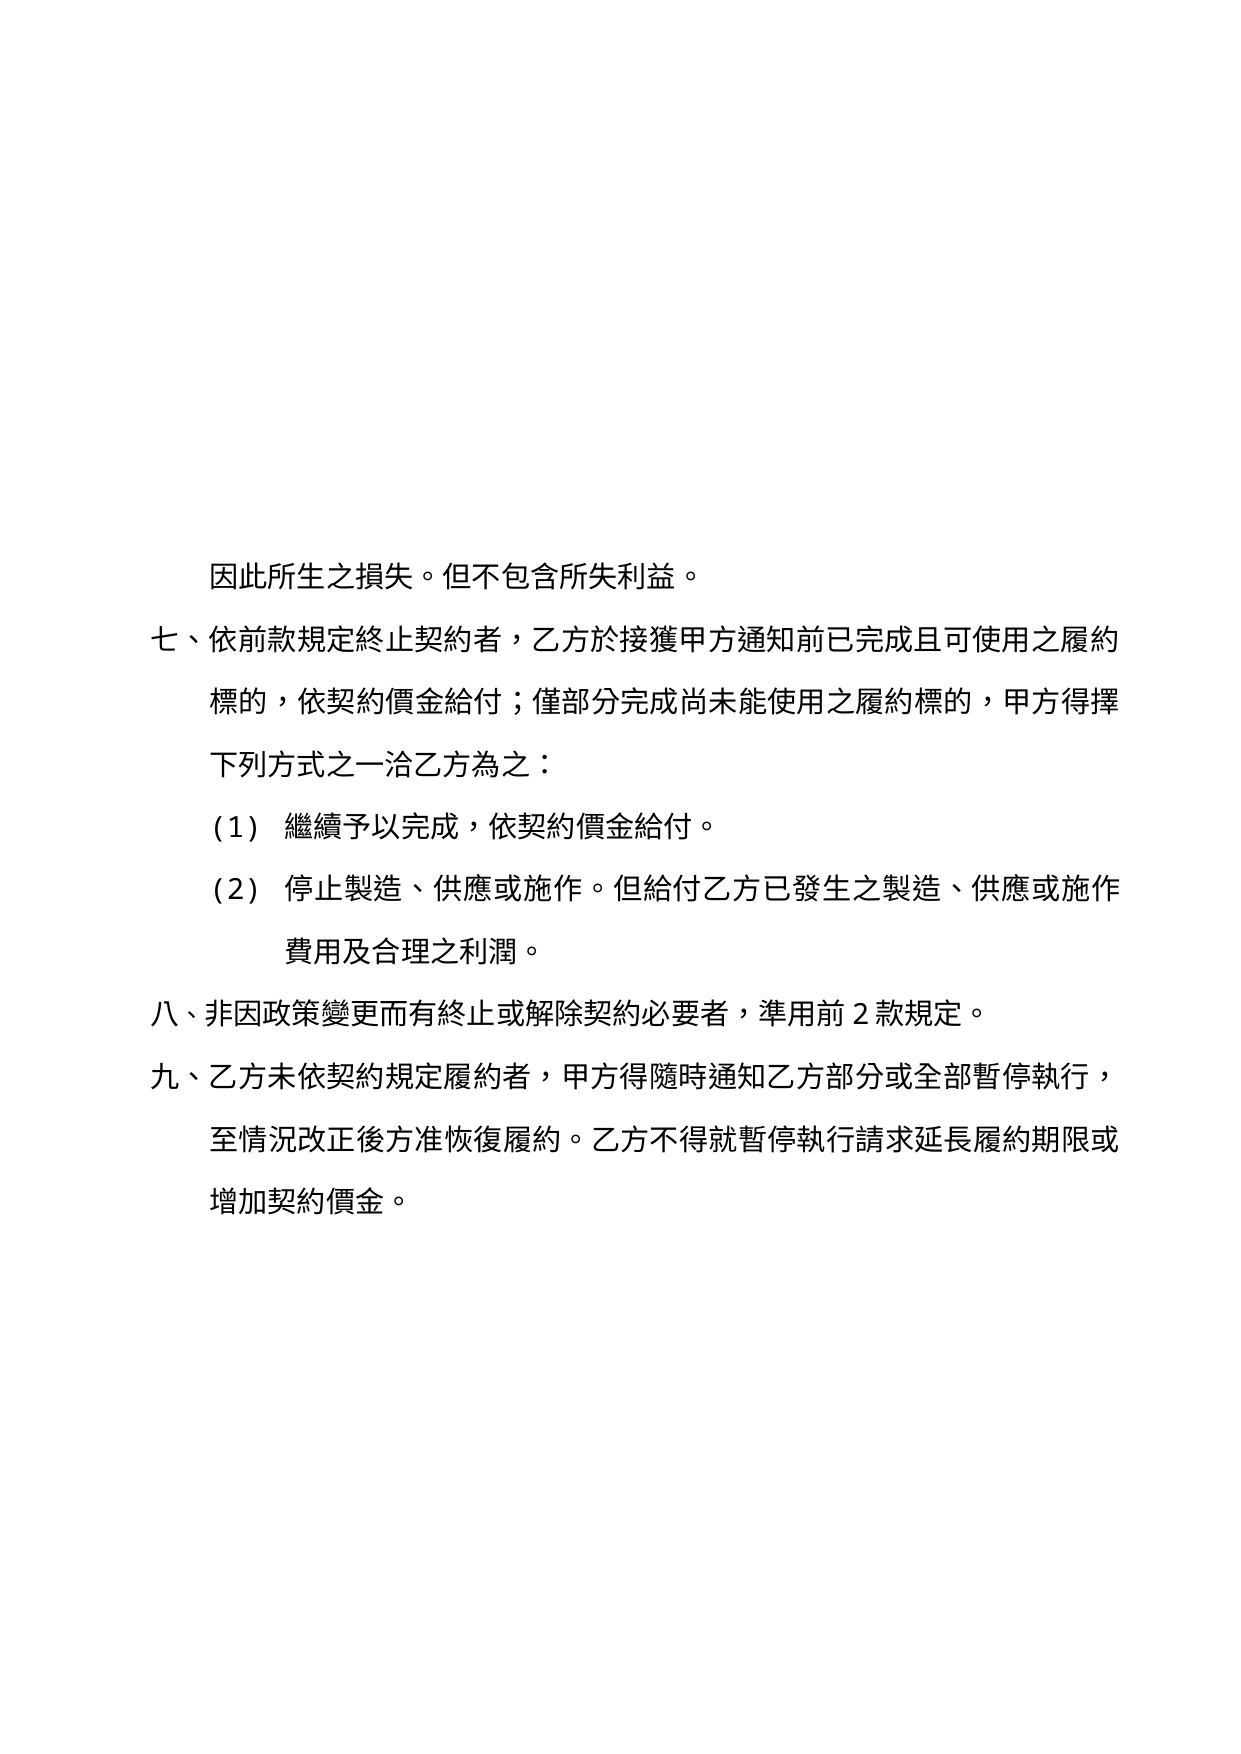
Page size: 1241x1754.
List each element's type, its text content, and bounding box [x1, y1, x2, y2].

list 繼續予以完成，依契約價金給付。 [209, 783, 1122, 846]
text 九、乙方未依契約規定履約者，甲方得隨時通知乙方部分或全部暫停執行，至情況改正後方准恢復履約。乙方不得就暫停執行請求延長履約期限或增加契約價金。 [150, 1033, 1122, 1221]
list 停止製造、供應或施作。但給付乙方已發生之製造、供應或施作費用及合理之利潤。 [209, 846, 1122, 971]
text 八、非因政策變更而有終止或解除契約必要者，準用前2款規定。 [150, 971, 1122, 1033]
text 因此所生之損失。但不包含所失利益。 [150, 533, 1122, 596]
text 七、依前款規定終止契約者，乙方於接獲甲方通知前已完成且可使用之履約標的，依契約價金給付；僅部分完成尚未能使用之履約標的，甲方得擇下列方式之一洽乙方為之： [150, 596, 1122, 783]
